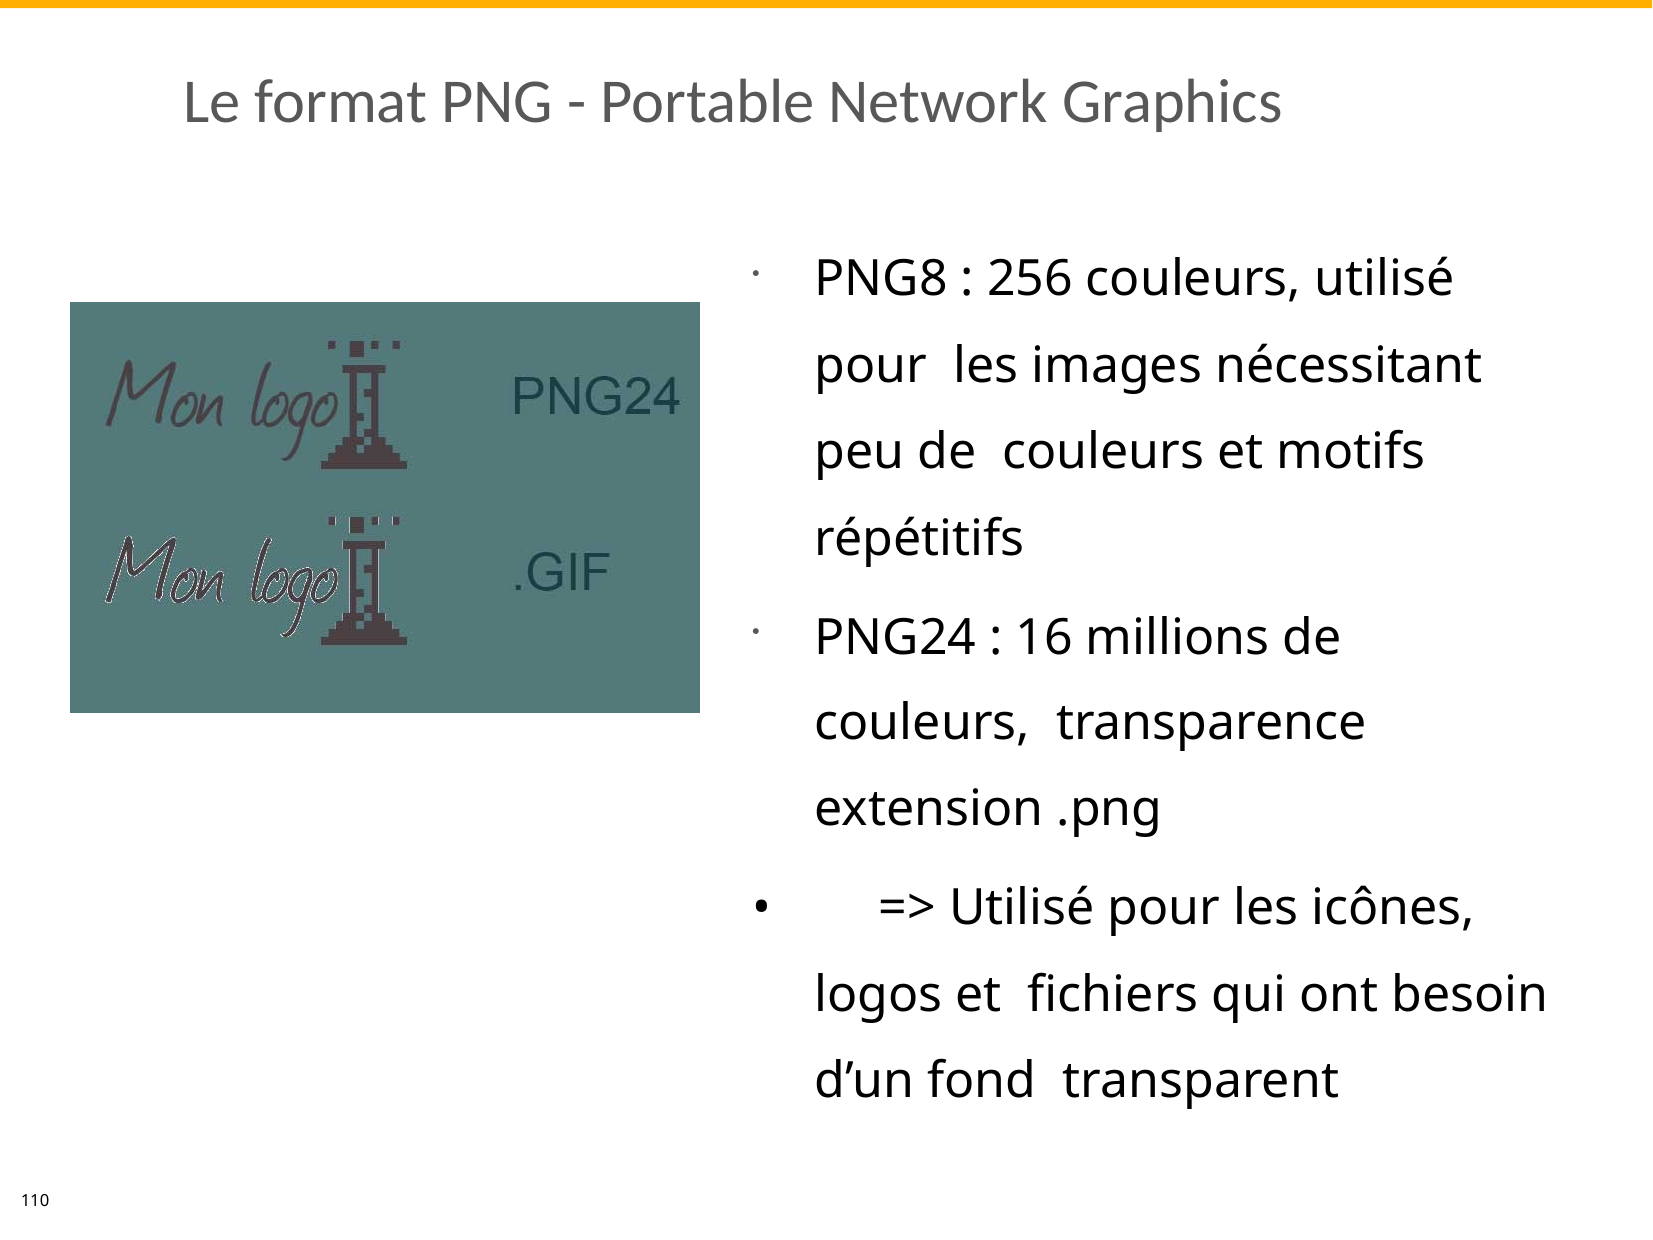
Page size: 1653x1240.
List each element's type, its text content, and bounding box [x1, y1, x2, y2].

picture [70, 302, 700, 713]
text_box [14, 1189, 54, 1213]
text_box PNG8 : 256 couleurs, utilisé pour les images nécessitant peu de couleurs et motifs répétitifs PNG24 : 16 millions de couleurs, transparence extension .png • => Utilisé pour les icônes, logos et fichiers qui ont besoin d’un fond transparent [749, 216, 1578, 1108]
title Le format PNG - Portable Network Graphics [181, 58, 1481, 268]
